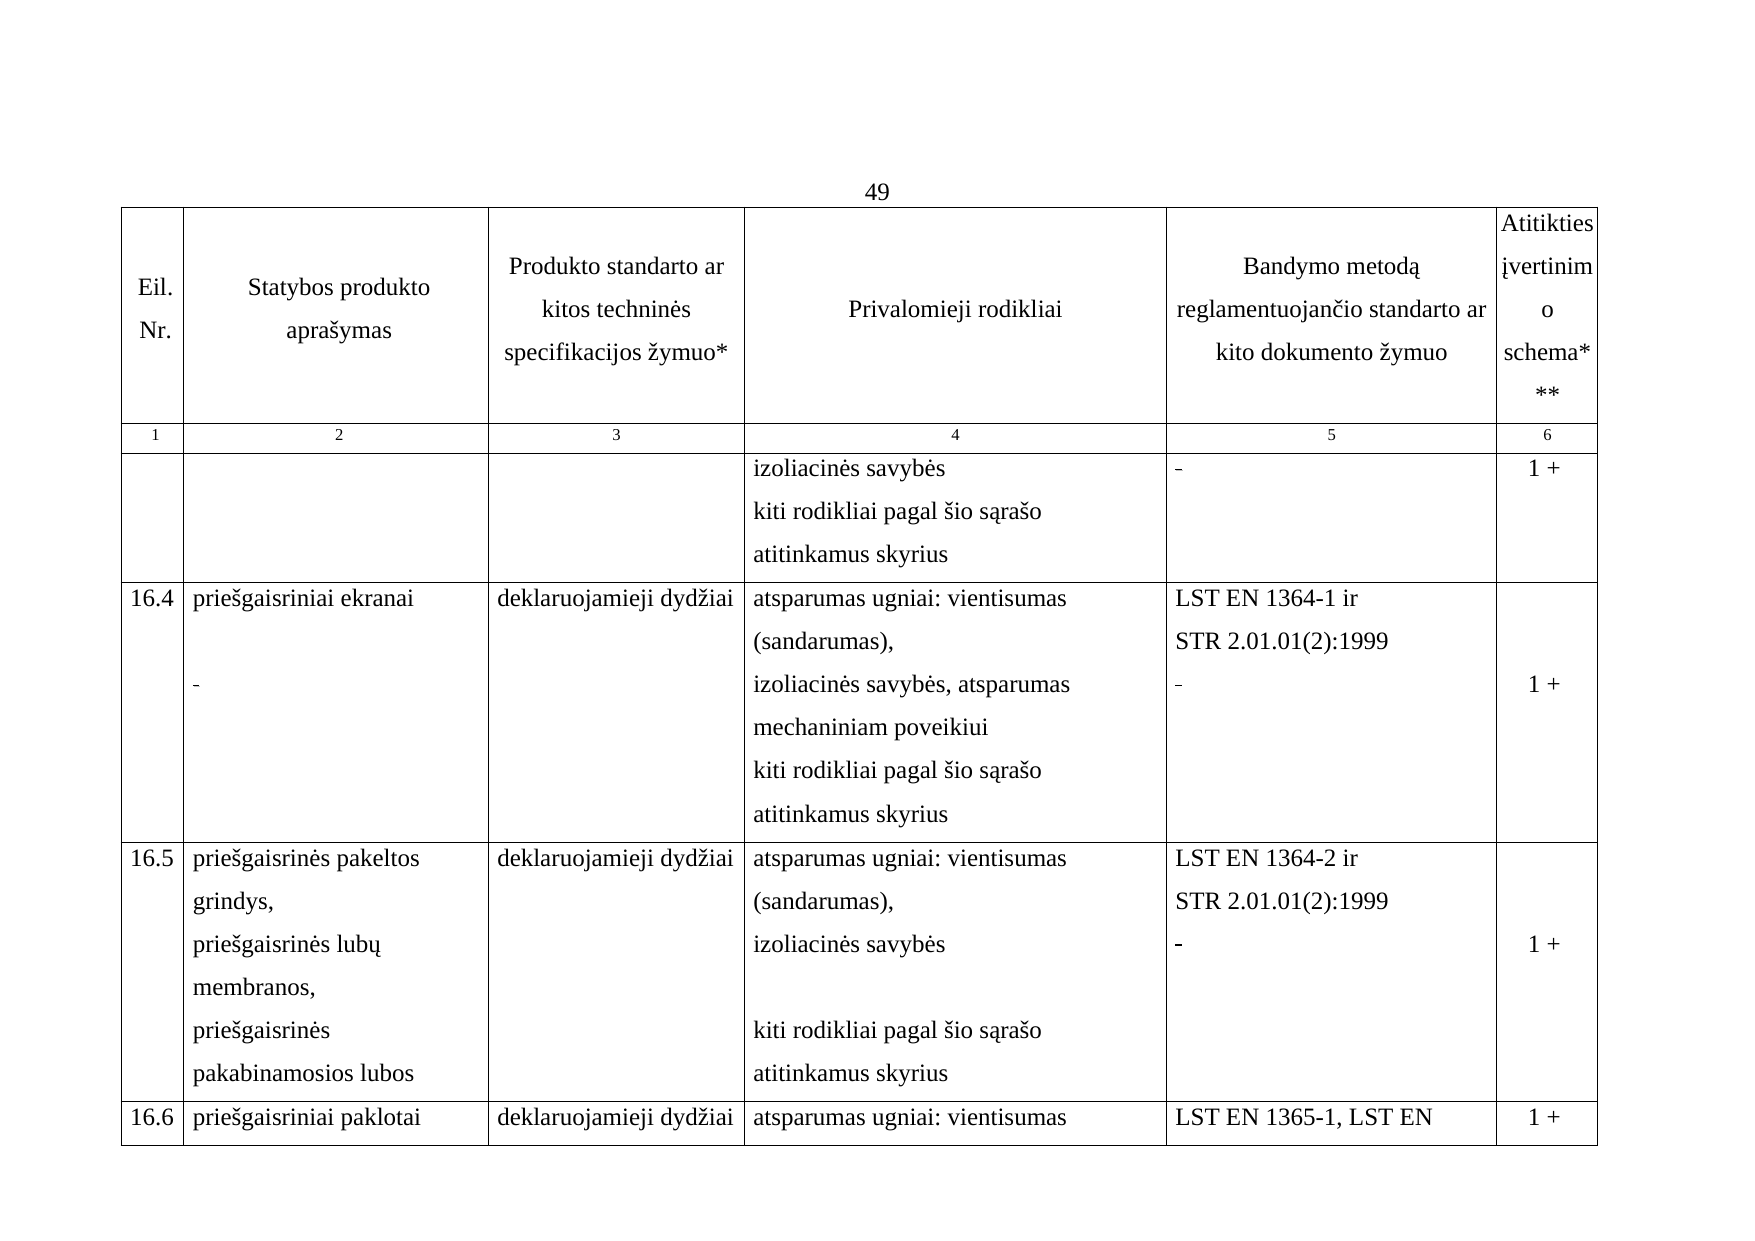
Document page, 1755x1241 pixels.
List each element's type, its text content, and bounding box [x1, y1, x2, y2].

table_cell [122, 929, 183, 1015]
table_header Produkto standarto ar kitos techninės specifikacijos žymuo* [489, 208, 744, 423]
table_cell priešgaisrinės lubų membranos, [184, 929, 488, 1015]
table_cell 1 [122, 424, 183, 453]
table_cell 16.4 [122, 583, 183, 669]
table_cell kiti rodikliai pagal šio sąrašo atitinkamus skyrius [745, 756, 1166, 842]
table_cell [1167, 756, 1496, 842]
table_header Privalomieji rodikliai [745, 208, 1166, 423]
table_cell 4 [745, 424, 1166, 453]
table_cell 16.6 [122, 1102, 183, 1145]
table_cell [1497, 1015, 1597, 1101]
table_cell deklaruojamieji dydžiai [489, 843, 744, 929]
table_cell LST EN 1364-1 ir STR 2.01.01(2):1999 [1167, 583, 1496, 669]
table_cell [489, 496, 744, 582]
table_cell [184, 496, 488, 582]
table_cell 6 [1497, 424, 1597, 453]
table_cell [184, 756, 488, 842]
table_cell priešgaisrinės pakeltos grindys, [184, 843, 488, 929]
table_cell [122, 454, 183, 496]
table_cell 16.5 [122, 843, 183, 929]
table_cell priešgaisriniai paklotai [184, 1102, 488, 1145]
table_cell [1497, 583, 1597, 669]
table_cell [1497, 756, 1597, 842]
table_cell izoliacinės savybės [745, 454, 1166, 496]
table_cell kiti rodikliai pagal šio sąrašo atitinkamus skyrius [745, 496, 1166, 582]
table_header Bandymo metodą reglamentuojančio standarto ar kito dokumento žymuo [1167, 208, 1496, 423]
table_cell 1 + [1497, 669, 1597, 756]
table_header Atitikties įvertinimo schema*** [1497, 208, 1597, 423]
table_cell kiti rodikliai pagal šio sąrašo atitinkamus skyrius [745, 1015, 1166, 1101]
table_cell [489, 1015, 744, 1101]
table_cell [1167, 454, 1496, 496]
table_header Statybos produkto aprašymas [184, 208, 488, 423]
table_cell izoliacinės savybės [745, 929, 1166, 1015]
table_cell [1497, 843, 1597, 929]
table_cell izoliacinės savybės, atsparumas mechaniniam poveikiui [745, 669, 1166, 756]
table_cell atsparumas ugniai: vientisumas [745, 1102, 1166, 1145]
table_cell LST EN 1364-2 ir STR 2.01.01(2):1999 [1167, 843, 1496, 929]
table_cell [184, 454, 488, 496]
table_cell 1 + [1497, 1102, 1597, 1145]
table_cell [1167, 1015, 1496, 1101]
table_cell 1 + [1497, 454, 1597, 496]
table_cell deklaruojamieji dydžiai [489, 1102, 744, 1145]
table_cell atsparumas ugniai: vientisumas (sandarumas), [745, 843, 1166, 929]
table_cell [122, 756, 183, 842]
table_cell deklaruojamieji dydžiai [489, 583, 744, 669]
table_cell [184, 669, 488, 756]
table_cell [489, 669, 744, 756]
table_cell [122, 496, 183, 582]
table_cell priešgaisrinės pakabinamosios lubos [184, 1015, 488, 1101]
table_cell 3 [489, 424, 744, 453]
table_cell [122, 1015, 183, 1101]
table_cell [122, 669, 183, 756]
table_cell atsparumas ugniai: vientisumas (sandarumas), [745, 583, 1166, 669]
table_cell 2 [184, 424, 488, 453]
table_cell [489, 454, 744, 496]
table_cell 5 [1167, 424, 1496, 453]
table_cell [489, 929, 744, 1015]
table_cell [1497, 496, 1597, 582]
table_cell [1167, 669, 1496, 756]
table_cell 1 + [1497, 929, 1597, 1015]
table_cell [1167, 929, 1496, 1015]
table_cell priešgaisriniai ekranai [184, 583, 488, 669]
table_header Eil. Nr. [122, 208, 183, 423]
table_cell [489, 756, 744, 842]
table_cell [1167, 496, 1496, 582]
table_cell LST EN 1365-1, LST EN [1167, 1102, 1496, 1145]
